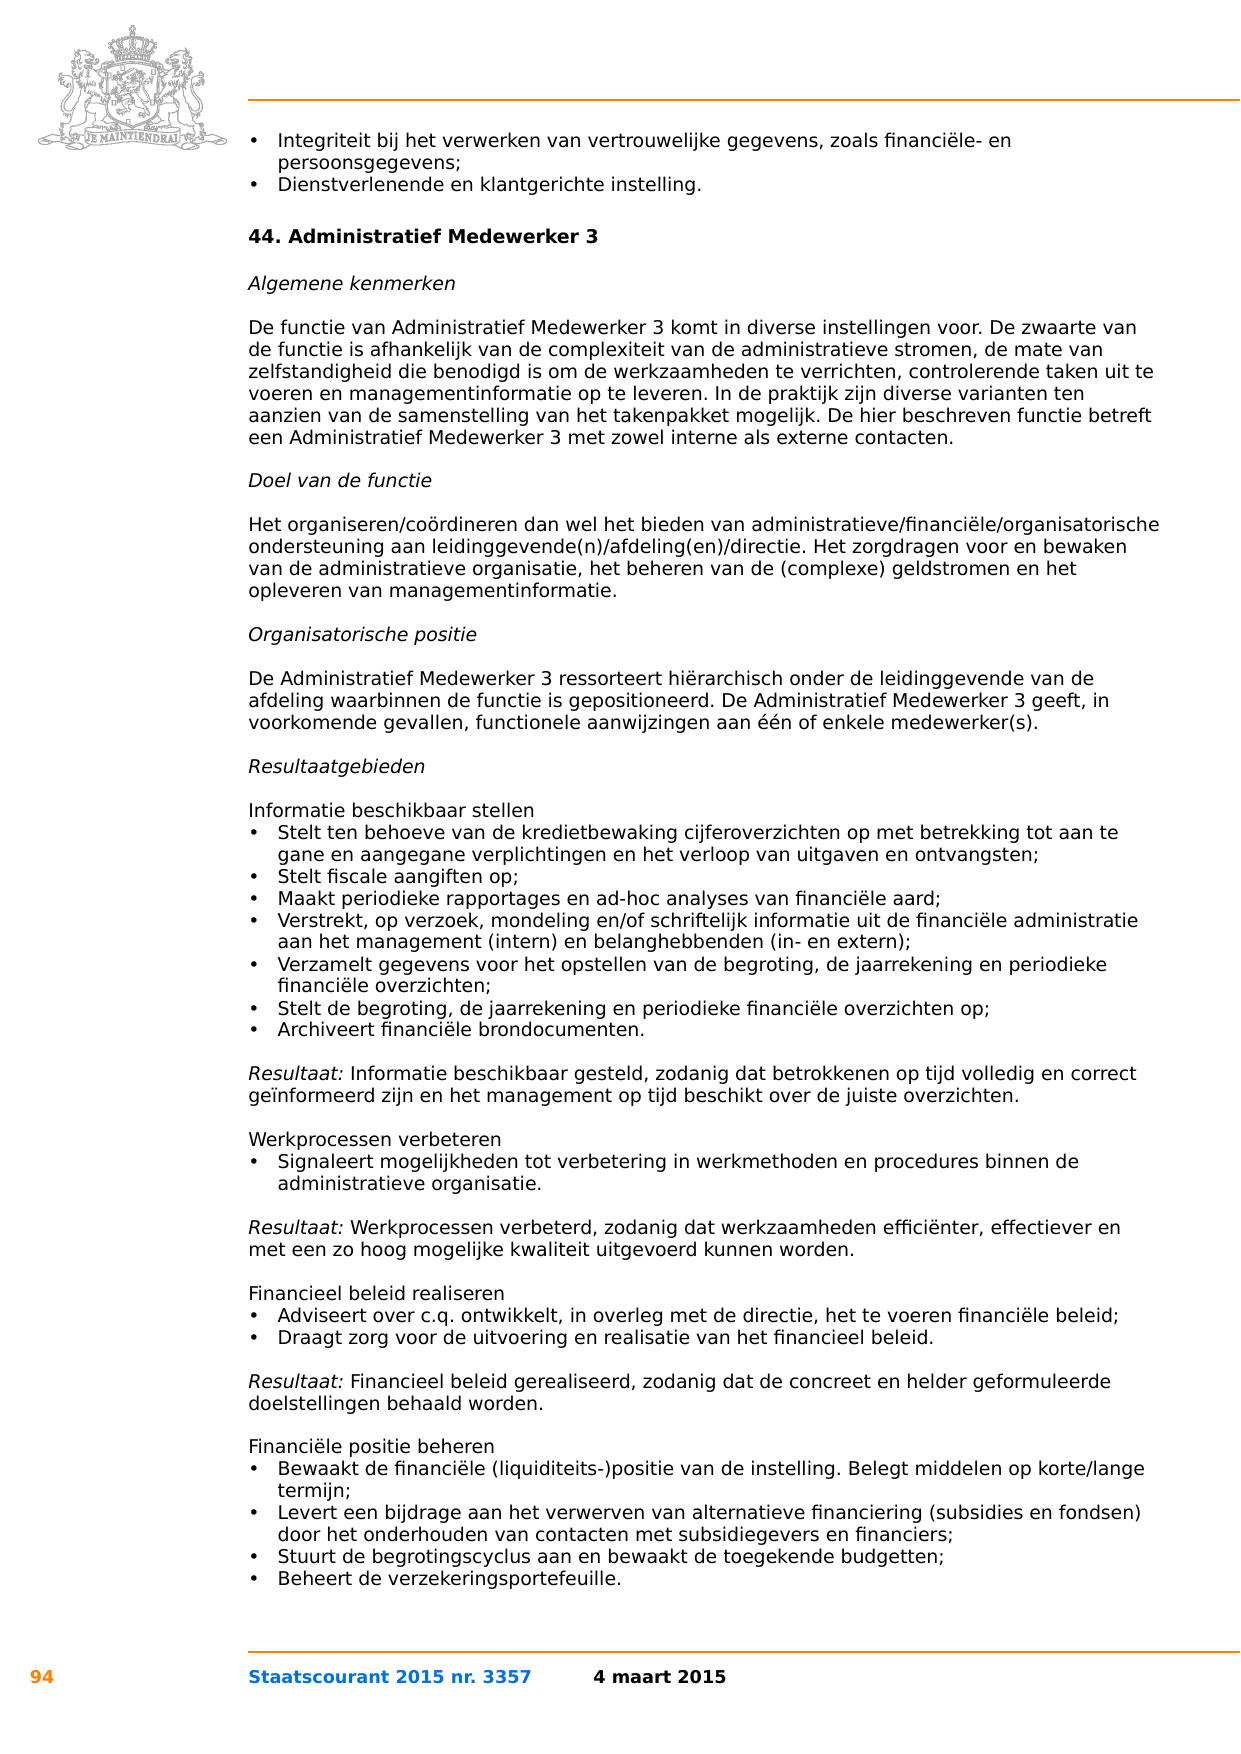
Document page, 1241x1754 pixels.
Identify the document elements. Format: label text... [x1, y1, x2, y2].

text • Signaleert mogelijkheden tot verbetering in werkmethoden en procedures binnen de administratieve organisatie. [248, 1151, 1163, 1195]
text Informatie beschikbaar stellen [248, 799, 1163, 822]
text Resultaat: Financieel beleid gerealiseerd, zodanig dat de concreet en helder geformuleerde doelstellingen behaald worden. [248, 1371, 1163, 1414]
picture [38, 25, 227, 150]
text • Adviseert over c.q. ontwikkelt, in overleg met de directie, het te voeren financiële beleid; [248, 1305, 1163, 1327]
text • Integriteit bij het verwerken van vertrouwelijke gegevens, zoals financiële- en persoonsgegevens; [248, 130, 1163, 174]
text Resultaat: Informatie beschikbaar gesteld, zodanig dat betrokkenen op tijd volledig en correct geïnformeerd zijn en het management op tijd beschikt over de juiste overzichten. [248, 1063, 1163, 1107]
text Resultaat: Werkprocessen verbeterd, zodanig dat werkzaamheden efficiënter, effectiever en met een zo hoog mogelijke kwaliteit uitgevoerd kunnen worden. [248, 1217, 1163, 1261]
text • Verstrekt, op verzoek, mondeling en/of schriftelijk informatie uit de financiële administratie aan het management (intern) en belanghebbenden (in- en extern); [248, 909, 1163, 953]
text • Beheert de verzekeringsportefeuille. [248, 1568, 1163, 1590]
text Doel van de functie [248, 470, 1163, 492]
subtitle 44. Administratief Medewerker 3 [248, 226, 1163, 248]
text Resultaatgebieden [248, 756, 1163, 778]
text • Levert een bijdrage aan het verwerven van alternatieve financiering (subsidies en fondsen) door het onderhouden van contacten met subsidiegevers en financiers; [248, 1502, 1163, 1546]
text Financiële positie beheren [248, 1436, 1163, 1458]
text • Bewaakt de financiële (liquiditeits-)positie van de instelling. Belegt middelen op korte/lange termijn; [248, 1458, 1163, 1502]
text Algemene kenmerken [248, 273, 1163, 295]
text • Stelt ten behoeve van de kredietbewaking cijferoverzichten op met betrekking tot aan te gane en aangegane verplichtingen en het verloop van uitgaven en ontvangsten; [248, 822, 1163, 866]
text • Stuurt de begrotingscyclus aan en bewaakt de toegekende budgetten; [248, 1546, 1163, 1568]
text • Stelt de begroting, de jaarrekening en periodieke financiële overzichten op; [248, 997, 1163, 1019]
text • Verzamelt gegevens voor het opstellen van de begroting, de jaarrekening en periodieke financiële overzichten; [248, 953, 1163, 997]
text • Maakt periodieke rapportages en ad-hoc analyses van financiële aard; [248, 887, 1163, 909]
text • Dienstverlenende en klantgerichte instelling. [248, 174, 1163, 196]
text De Administratief Medewerker 3 ressorteert hiërarchisch onder de leidinggevende van de afdeling waarbinnen de functie is gepositioneerd. De Administratief Medewerker 3 geeft, in voorkomende gevallen, functionele aanwijzingen aan één of enkele medewerker(s). [248, 668, 1163, 734]
text De functie van Administratief Medewerker 3 komt in diverse instellingen voor. De zwaarte van de functie is afhankelijk van de complexiteit van de administratieve stromen, de mate van zelfstandigheid die benodigd is om de werkzaamheden te verrichten, controlerende taken uit te voeren en managementinformatie op te leveren. In de praktijk zijn diverse varianten ten aanzien van de samenstelling van het takenpakket mogelijk. De hier beschreven functie betreft een Administratief Medewerker 3 met zowel interne als externe contacten. [248, 317, 1163, 448]
text • Stelt fiscale aangiften op; [248, 866, 1163, 887]
text Het organiseren/coördineren dan wel het bieden van administratieve/financiële/organisatorische ondersteuning aan leidinggevende(n)/afdeling(en)/directie. Het zorgdragen voor en bewaken van de administratieve organisatie, het beheren van de (complexe) geldstromen en het opleveren van managementinformatie. [248, 514, 1163, 602]
text Financieel beleid realiseren [248, 1283, 1163, 1305]
text Organisatorische positie [248, 624, 1163, 646]
text • Archiveert financiële brondocumenten. [248, 1019, 1163, 1041]
text Werkprocessen verbeteren [248, 1129, 1163, 1151]
text • Draagt zorg voor de uitvoering en realisatie van het financieel beleid. [248, 1327, 1163, 1349]
